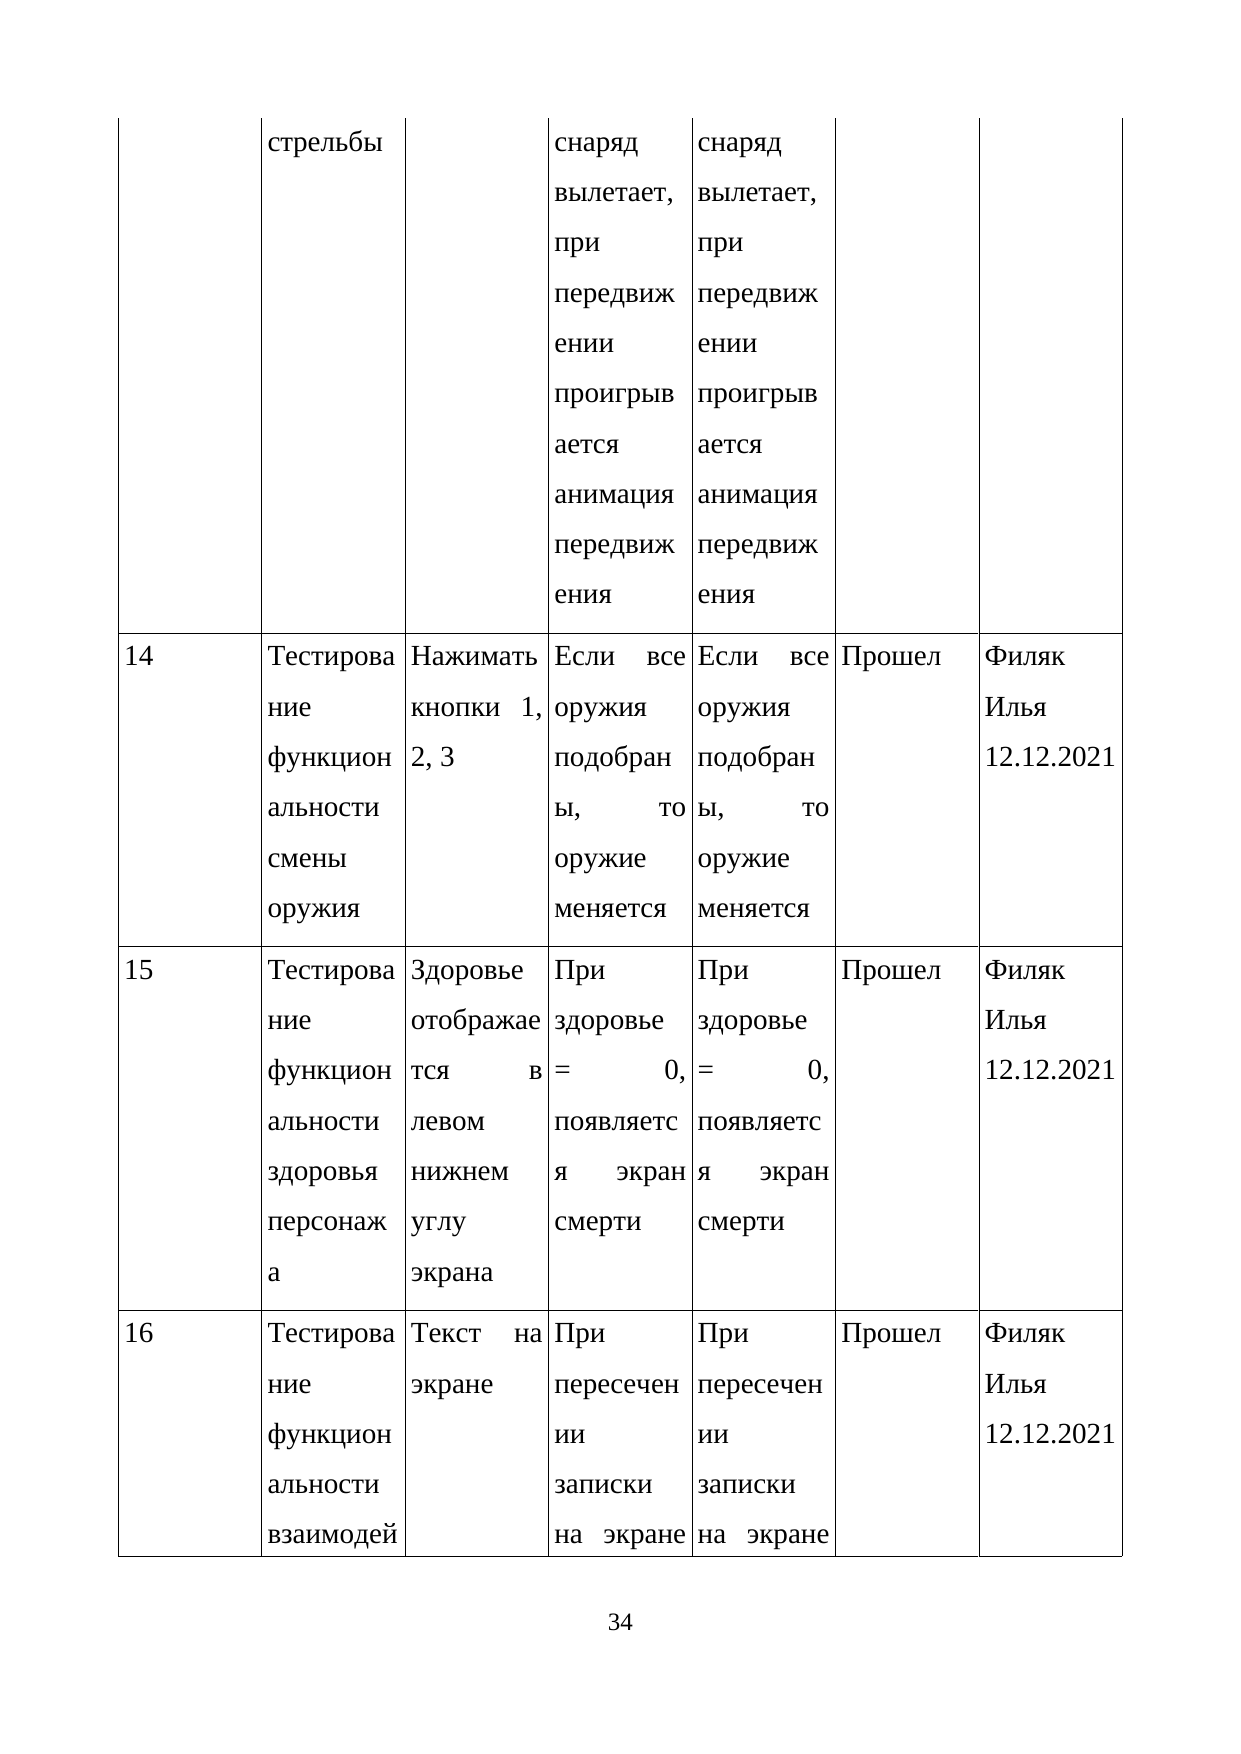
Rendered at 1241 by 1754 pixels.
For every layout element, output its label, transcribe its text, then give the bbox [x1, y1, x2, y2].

table_cell Если все оружия подобраны, то оружие меняется [693, 634, 835, 946]
table_cell Тестирование функциональности здоровья персонажа [262, 947, 405, 1310]
table_cell Нажимать кнопки 1, 2, 3 [406, 634, 548, 946]
table_cell [836, 118, 978, 633]
table_cell 16 [119, 1311, 261, 1556]
table_cell Филяк Илья 12.12.2021 [980, 1311, 1122, 1556]
table_cell Если все оружия подобраны, то оружие меняется [549, 634, 692, 946]
table_cell 15 [119, 947, 261, 1310]
table_cell снаряд вылетает, при передвижении проигрывается анимация передвижения [693, 118, 835, 633]
table_cell Прошел [836, 634, 978, 946]
table_cell [119, 118, 261, 633]
table_cell 14 [119, 634, 261, 946]
table_cell Филяк Илья 12.12.2021 [980, 947, 1122, 1310]
table_cell [406, 118, 548, 633]
table_cell Прошел [836, 947, 978, 1310]
table_cell Тестирование функциональности смены оружия [262, 634, 405, 946]
table_cell стрельбы [262, 118, 405, 633]
table_cell Тестирование функциональности взаимодей [262, 1311, 405, 1556]
table_cell Прошел [836, 1311, 978, 1556]
table_cell При пересечении записки на экране [693, 1311, 835, 1556]
table_cell При здоровье = 0, появляется экран смерти [549, 947, 692, 1310]
table_cell Филяк Илья 12.12.2021 [980, 634, 1122, 946]
table_cell Текст на экране [406, 1311, 548, 1556]
table_cell [980, 118, 1122, 633]
table_cell При здоровье = 0, появляется экран смерти [693, 947, 835, 1310]
table_cell Здоровье отображается в левом нижнем углу экрана [406, 947, 548, 1310]
table_cell При пересечении записки на экране [549, 1311, 692, 1556]
table_cell снаряд вылетает, при передвижении проигрывается анимация передвижения [549, 118, 692, 633]
